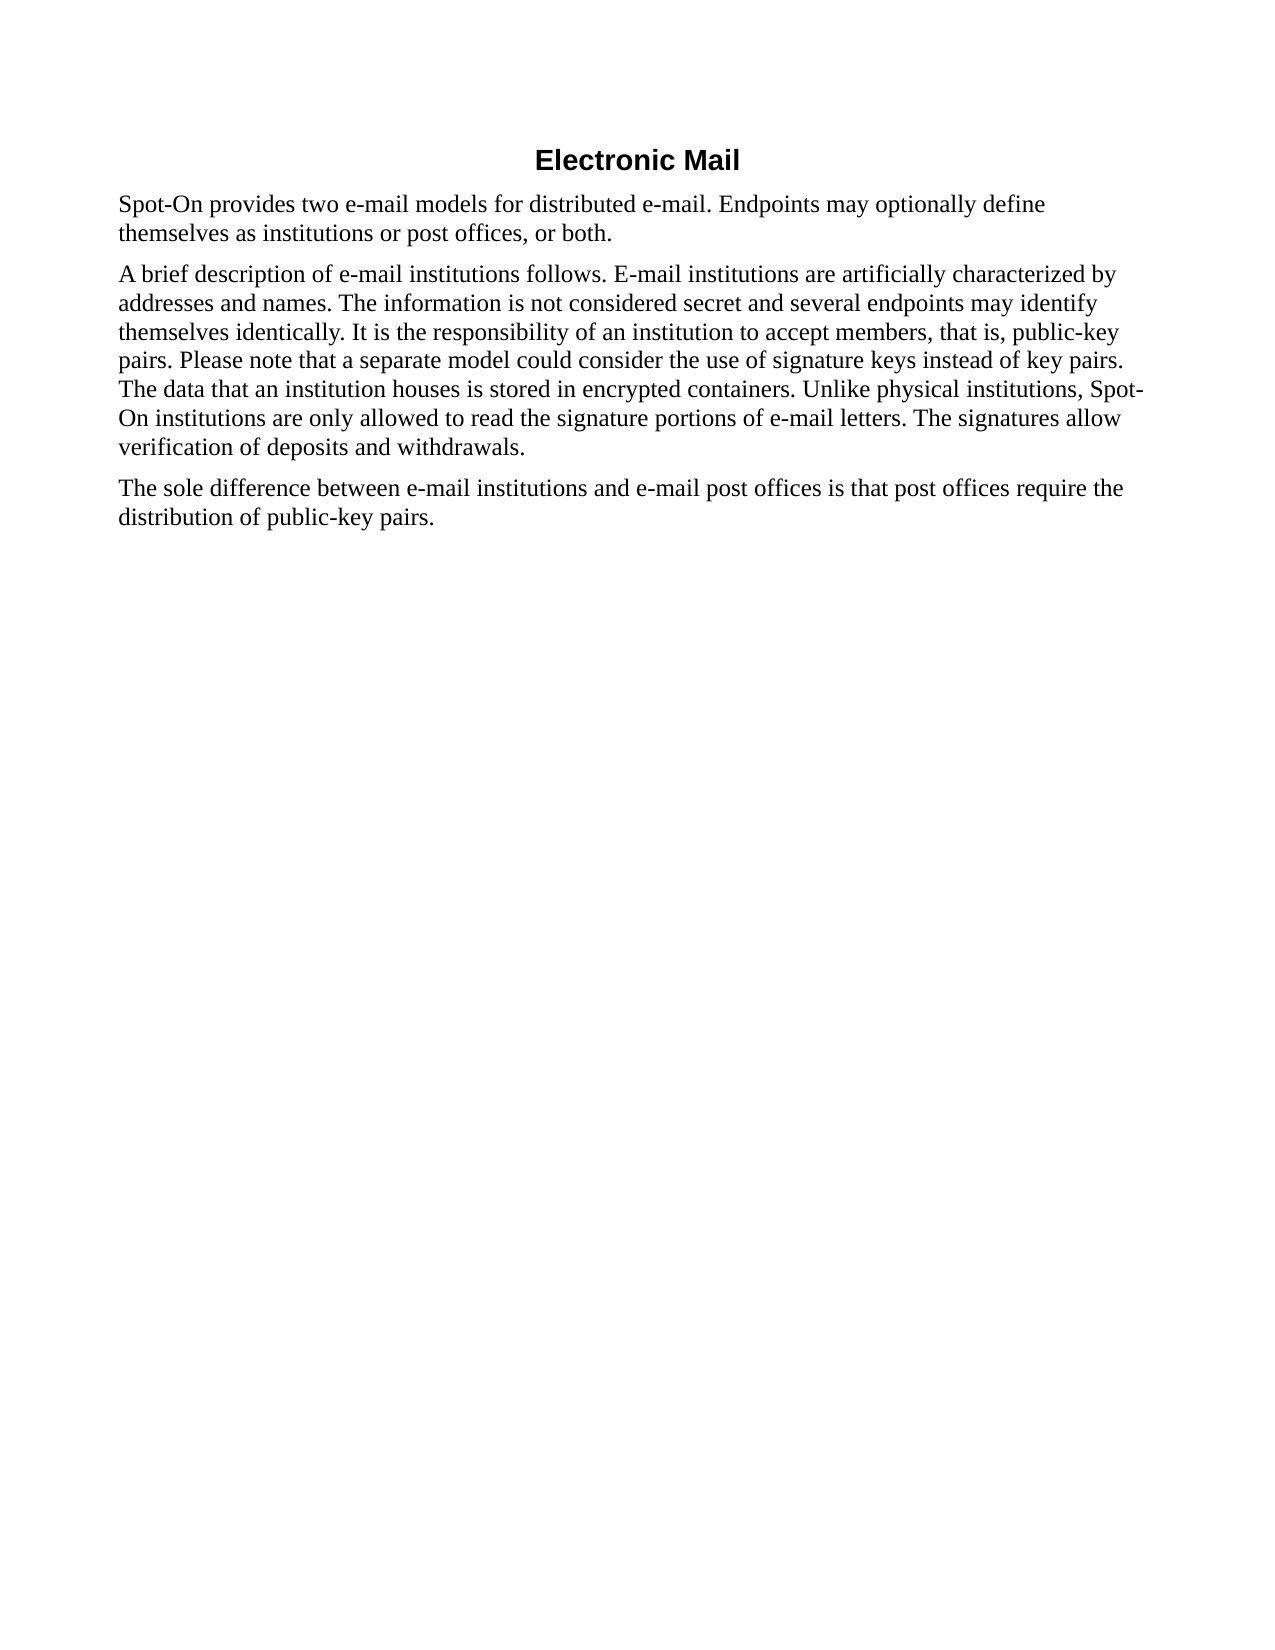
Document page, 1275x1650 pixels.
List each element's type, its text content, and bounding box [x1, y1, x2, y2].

text A brief description of e-mail institutions follows. E-mail institutions are artificially characterized by addresses and names. The information is not considered secret and several endpoints may identify themselves identically. It is the responsibility of an institution to accept members, that is, public-key pairs. Please note that a separate model could consider the use of signature keys instead of key pairs. The data that an institution houses is stored in encrypted containers. Unlike physical institutions, Spot-On institutions are only allowed to read the signature portions of e-mail letters. The signatures allow verification of deposits and withdrawals. [118, 259, 1157, 460]
text The sole difference between e-mail institutions and e-mail post offices is that post offices require the distribution of public-key pairs. [118, 473, 1157, 530]
text Spot-On provides two e-mail models for distributed e-mail. Endpoints may optionally define themselves as institutions or post offices, or both. [118, 189, 1157, 247]
subtitle Electronic Mail [118, 143, 1157, 177]
